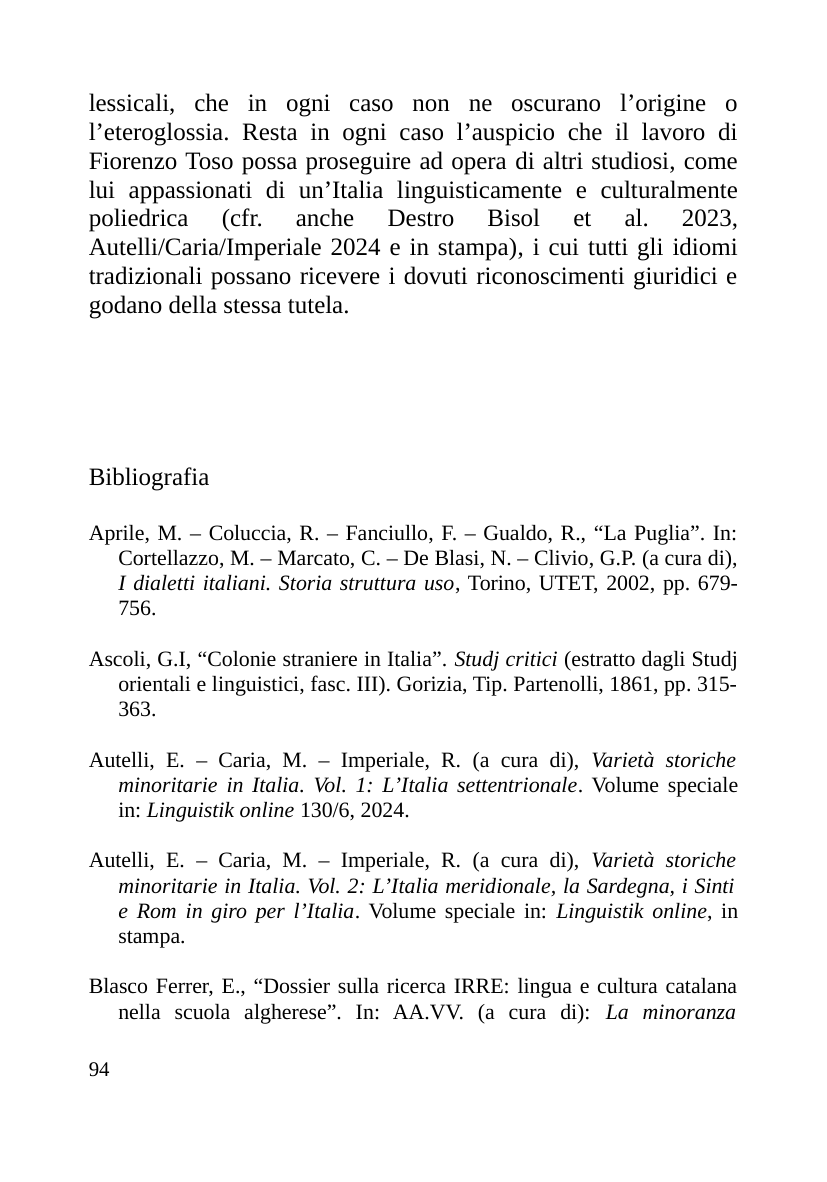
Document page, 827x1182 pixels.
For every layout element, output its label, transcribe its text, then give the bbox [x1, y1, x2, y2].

text Bibliografia [88, 462, 738, 491]
text Autelli, E. – Caria, M. – Imperiale, R. (a cura di), Varietà storiche minoritarie in Italia. Vol. 1: L’Italia settentrionale. Volume speciale in: Linguistik online 130/6, 2024. [88, 747, 738, 822]
text Autelli, E. – Caria, M. – Imperiale, R. (a cura di), Varietà storiche minoritarie in Italia. Vol. 2: L’Italia meridionale, la Sardegna, i Sinti e Rom in giro per l’Italia. Volume speciale in: Linguistik online, in stampa. [88, 847, 738, 948]
text Blasco Ferrer, E., “Dossier sulla ricerca IRRE: lingua e cultura catalana nella scuola algherese”. In: AA.VV. (a cura di): La minoranza [88, 973, 738, 1024]
text lessicali, che in ogni caso non ne oscurano l’origine o l’eteroglossia. Resta in ogni caso l’auspicio che il lavoro di Fiorenzo Toso possa proseguire ad opera di altri studiosi, come lui appassionati di un’Italia linguisticamente e culturalmente poliedrica (cfr. anche Destro Bisol et al. 2023, Autelli/Caria/Imperiale 2024 e in stampa), i cui tutti gli idiomi tradizionali possano ricevere i dovuti riconoscimenti giuridici e godano della stessa tutela. [88, 88, 738, 318]
text Ascoli, G.I, “Colonie straniere in Italia”. Studj critici (estratto dagli Studj orientali e linguistici, fasc. III). Gorizia, Tip. Partenolli, 1861, pp. 315-363. [88, 646, 738, 721]
text Aprile, M. – Coluccia, R. – Fanciullo, F. – Gualdo, R., “La Puglia”. In: Cortellazzo, M. – Marcato, C. – De Blasi, N. – Clivio, G.P. (a cura di), I dialetti italiani. Storia struttura uso, Torino, UTET, 2002, pp. 679-756. [88, 520, 738, 621]
